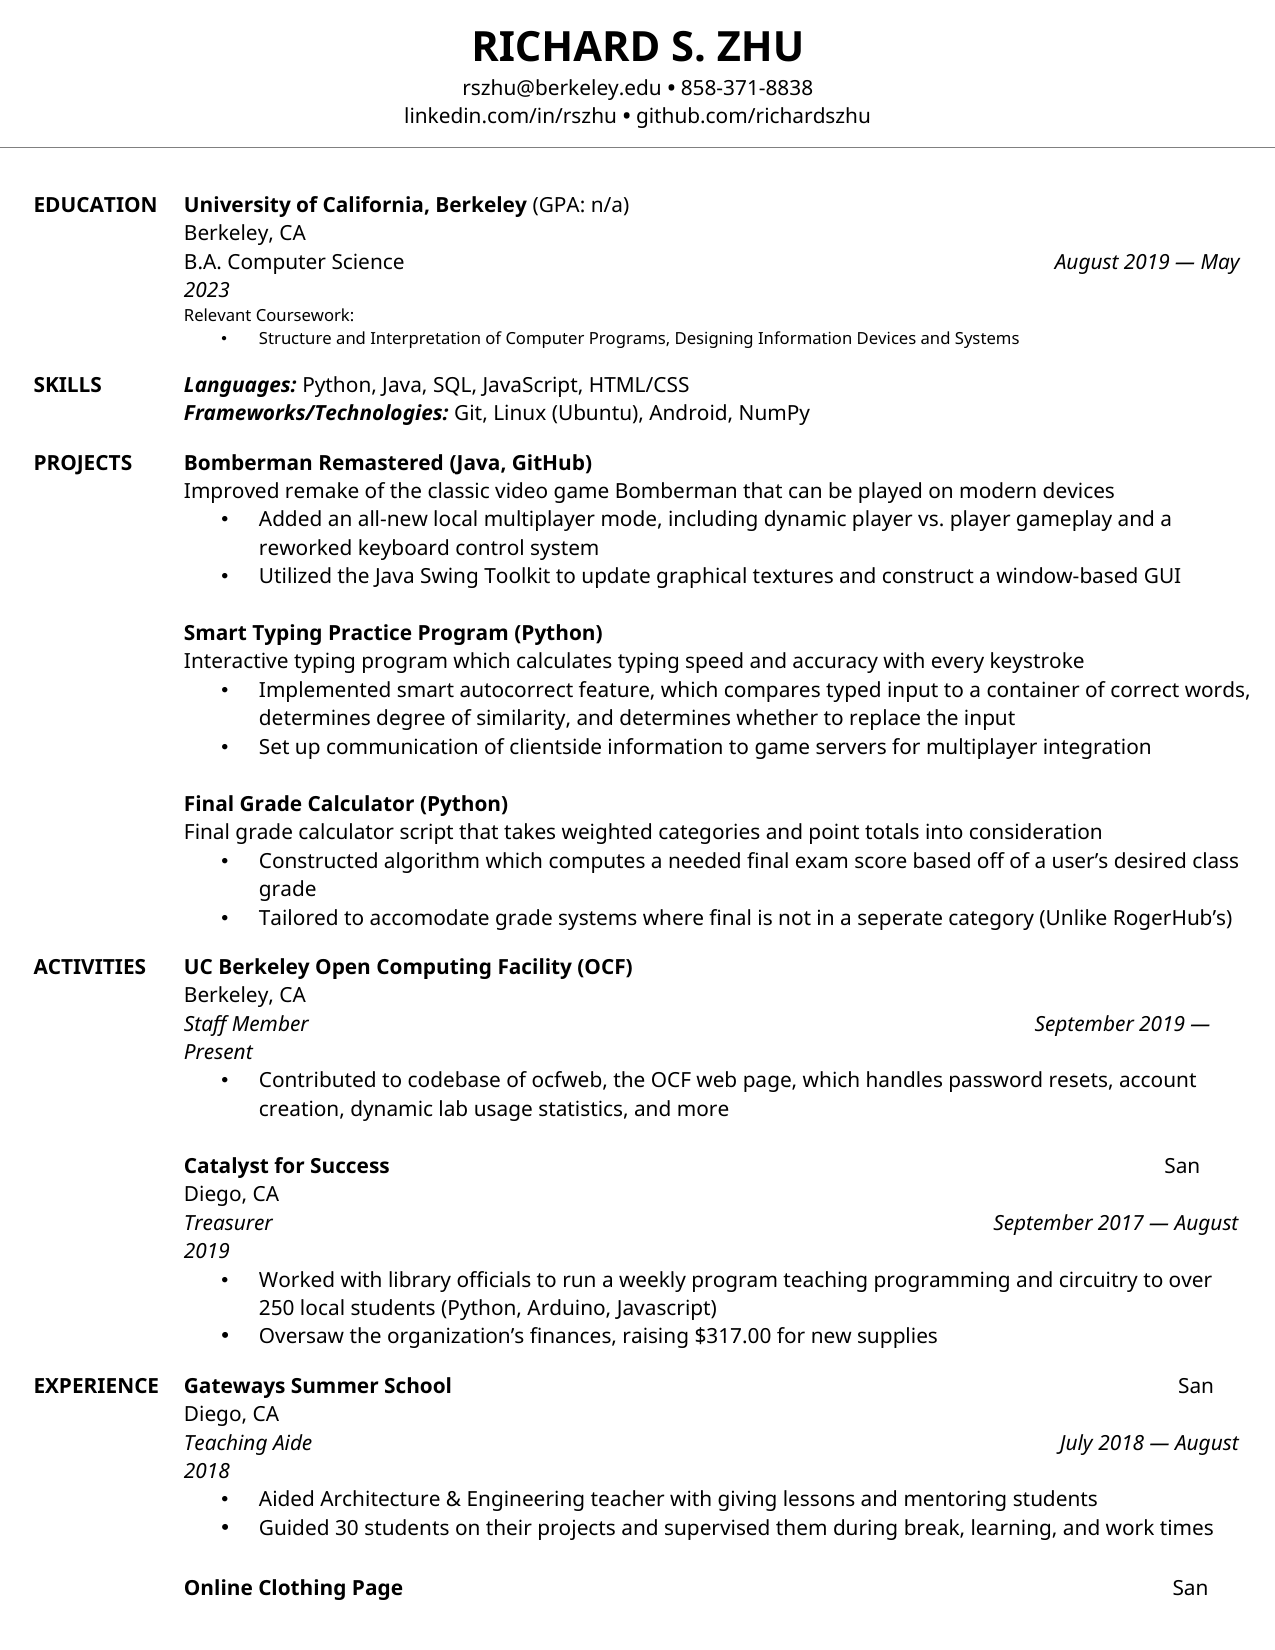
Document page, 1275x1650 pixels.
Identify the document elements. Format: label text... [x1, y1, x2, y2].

table_cell Bomberman Remastered (Java, GitHub) Improved remake of the classic video game Bomberman that can be played on modern devices Added an all-new local multiplayer mode, including dynamic player vs. player gameplay and a reworked keyboard control system Utilized the Java Swing Toolkit to update graphical textures and construct a window-based GUI Smart Typing Practice Program (Python) Interactive typing program which calculates typing speed and accuracy with every keystroke Implemented smart autocorrect feature, which compares typed input to a container of correct words, determines degree of similarity, and determines whether to replace the input Set up communication of clientside information to game servers for multiplayer integration Final Grade Calculator (Python) Final grade calculator script that takes weighted categories and point totals into consideration Constructed algorithm which computes a needed final exam score based off of a user’s desired class grade Tailored to accomodate grade systems where final is not in a seperate category (Unlike RogerHub’s) [173, 437, 1251, 941]
table_cell Gateways Summer School San Diego, CA Teaching Aide July 2018 — August 2018 Aided Architecture & Engineering teacher with giving lessons and mentoring students Guided 30 students on their projects and supervised them during break, learning, and work times Online Clothing Page San [173, 1360, 1251, 1612]
table_cell ACTIVITIES [23, 941, 173, 1360]
table_header University of California, Berkeley (GPA: n/a) Berkeley, CA B.A. Computer Science August 2019 — May 2023 Relevant Coursework: Structure and Interpretation of Computer Programs, Designing Information Devices and Systems [173, 180, 1251, 359]
text rszhu@berkeley.edu • 858-371-8838 [75, 73, 1200, 102]
table_cell PROJECTS [23, 437, 173, 941]
table_cell UC Berkeley Open Computing Facility (OCF) Berkeley, CA Staff Member September 2019 — Present Contributed to codebase of ocfweb, the OCF web page, which handles password resets, account creation, dynamic lab usage statistics, and more Catalyst for Success San Diego, CA Treasurer September 2017 — August 2019 Worked with library officials to run a weekly program teaching programming and circuitry to over 250 local students (Python, Arduino, Javascript) Oversaw the organization’s finances, raising $317.00 for new supplies [173, 941, 1251, 1360]
table_cell EXPERIENCE [23, 1360, 173, 1612]
table_cell SKILLS [23, 360, 173, 437]
table_cell Languages: Python, Java, SQL, JavaScript, HTML/CSS Frameworks/Technologies: Git, Linux (Ubuntu), Android, NumPy [173, 360, 1251, 437]
text RICHARD S. ZHU [75, 16, 1200, 73]
text linkedin.com/in/rszhu • github.com/richardszhu [0, 102, 1275, 130]
table_header EDUCATION [23, 180, 173, 359]
